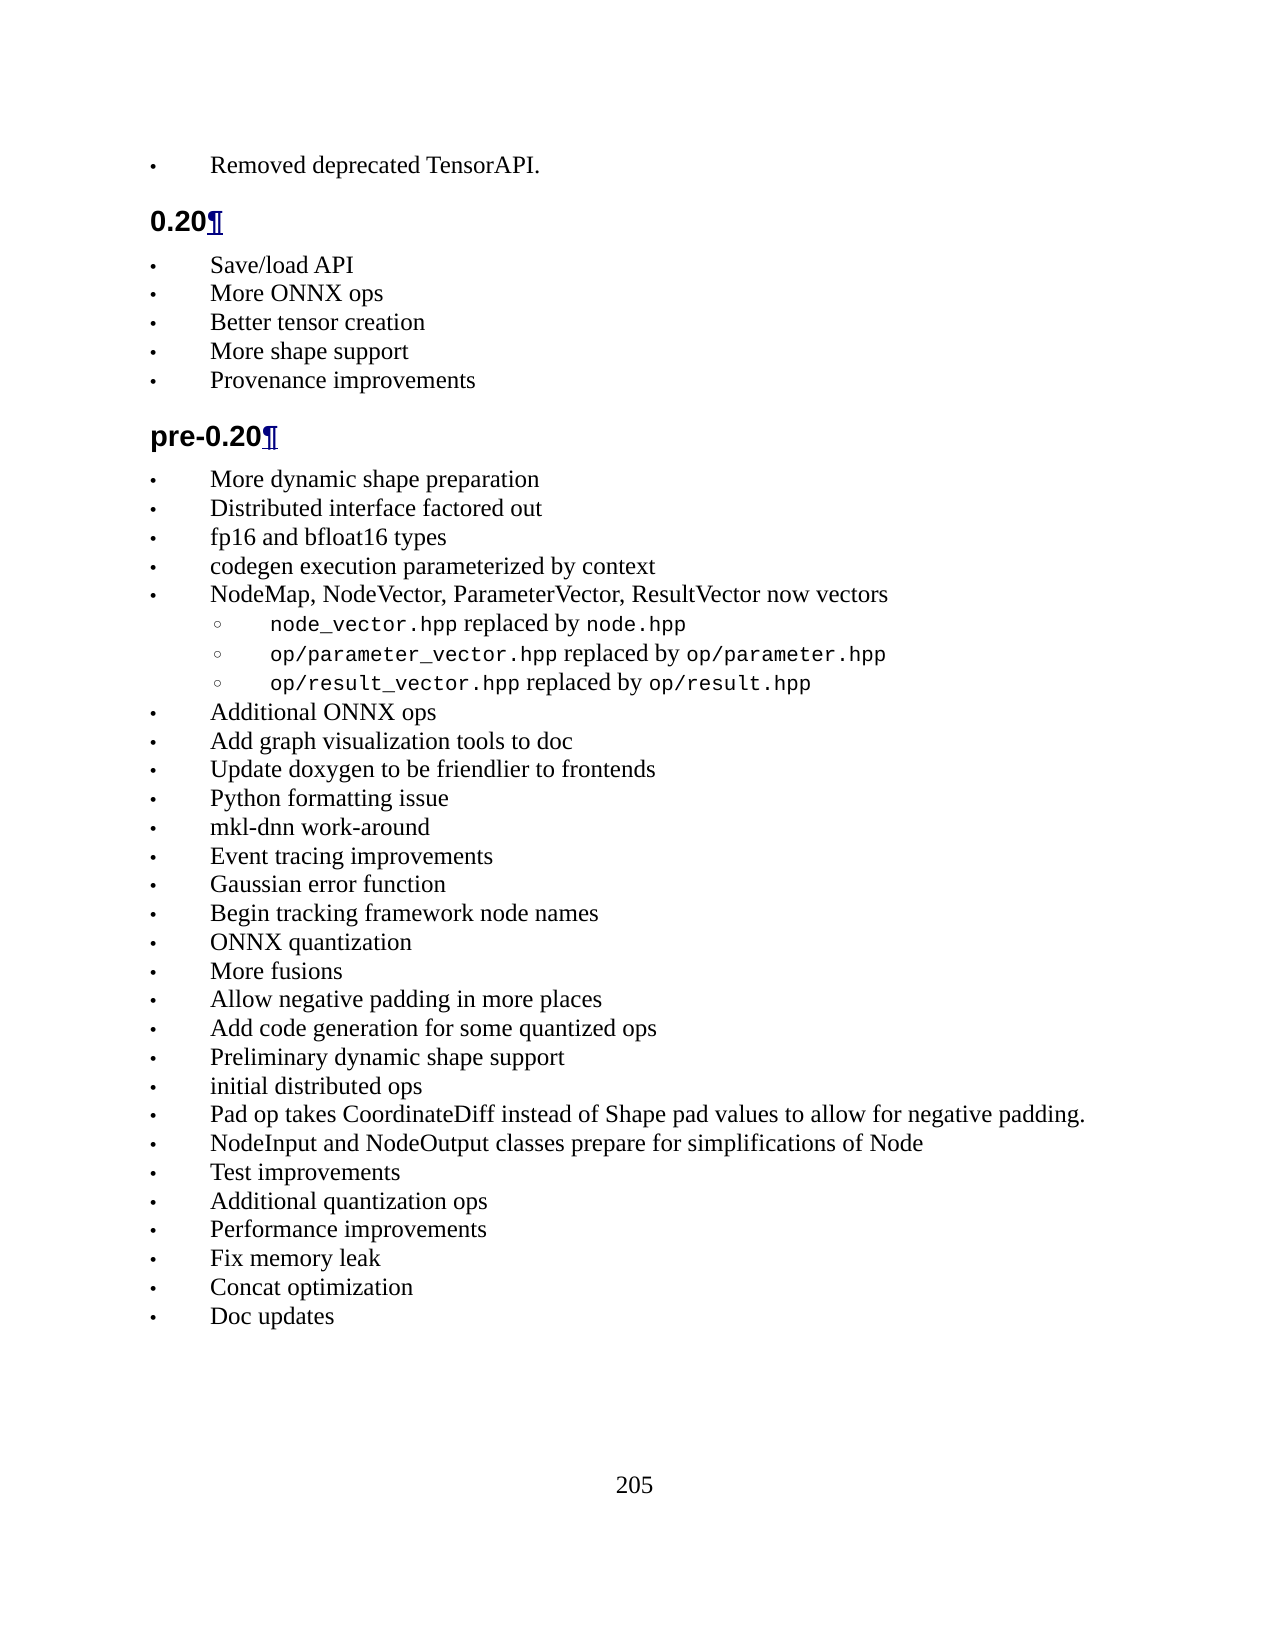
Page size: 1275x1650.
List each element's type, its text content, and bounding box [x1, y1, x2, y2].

subtitle 0.20¶ [150, 204, 1125, 237]
list Performance improvements [150, 1214, 1125, 1243]
subtitle pre-0.20¶ [150, 418, 1125, 452]
list Additional ONNX ops [150, 697, 1125, 726]
list Doc updates [150, 1301, 1125, 1329]
list fp16 and bfloat16 types [150, 522, 1125, 551]
list mkl-dnn work-around [150, 812, 1125, 841]
list codegen execution parameterized by context [150, 551, 1125, 579]
list Test improvements [150, 1157, 1125, 1186]
list Add graph visualization tools to doc [150, 726, 1125, 754]
list node_vector.hpp replaced by node.hpp [210, 608, 1125, 638]
list Removed deprecated TensorAPI. [150, 150, 1125, 179]
list Python formatting issue [150, 783, 1125, 812]
list Concat optimization [150, 1272, 1125, 1301]
list More fusions [150, 956, 1125, 984]
list Event tracing improvements [150, 841, 1125, 869]
list Begin tracking framework node names [150, 898, 1125, 927]
list initial distributed ops [150, 1071, 1125, 1099]
list More dynamic shape preparation [150, 464, 1125, 493]
list Pad op takes CoordinateDiff instead of Shape pad values to allow for negative padding. [150, 1099, 1125, 1128]
list Preliminary dynamic shape support [150, 1042, 1125, 1071]
list ONNX quantization [150, 927, 1125, 956]
list Update doxygen to be friendlier to frontends [150, 754, 1125, 783]
list Distributed interface factored out [150, 493, 1125, 522]
list Add code generation for some quantized ops [150, 1013, 1125, 1042]
list op/result_vector.hpp replaced by op/result.hpp [210, 667, 1125, 697]
list Save/load API [150, 250, 1125, 278]
list More ONNX ops [150, 278, 1125, 307]
list op/parameter_vector.hpp replaced by op/parameter.hpp [210, 638, 1125, 667]
list Additional quantization ops [150, 1186, 1125, 1214]
list Allow negative padding in more places [150, 984, 1125, 1013]
list Provenance improvements [150, 365, 1125, 393]
list NodeInput and NodeOutput classes prepare for simplifications of Node [150, 1128, 1125, 1157]
list NodeMap, NodeVector, ParameterVector, ResultVector now vectors [150, 579, 1125, 608]
list Gaussian error function [150, 869, 1125, 898]
list Better tensor creation [150, 307, 1125, 336]
list Fix memory leak [150, 1243, 1125, 1272]
list More shape support [150, 336, 1125, 365]
